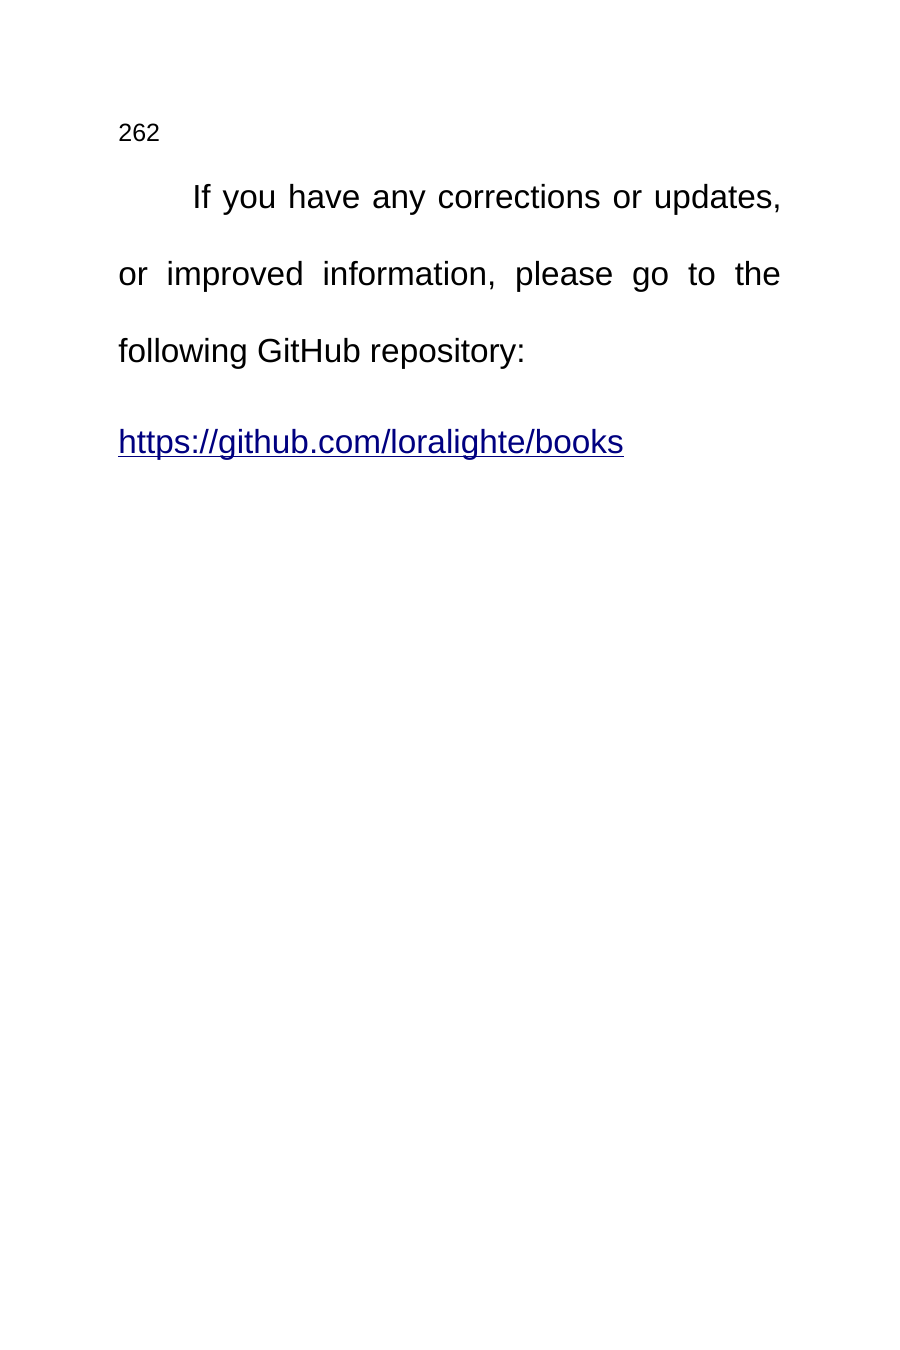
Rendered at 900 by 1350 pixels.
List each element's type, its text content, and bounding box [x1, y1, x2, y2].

text If you have any corrections or updates, or improved information, please go to the following GitHub repository: [118, 177, 782, 369]
text https://github.com/loralighte/books [118, 422, 782, 461]
